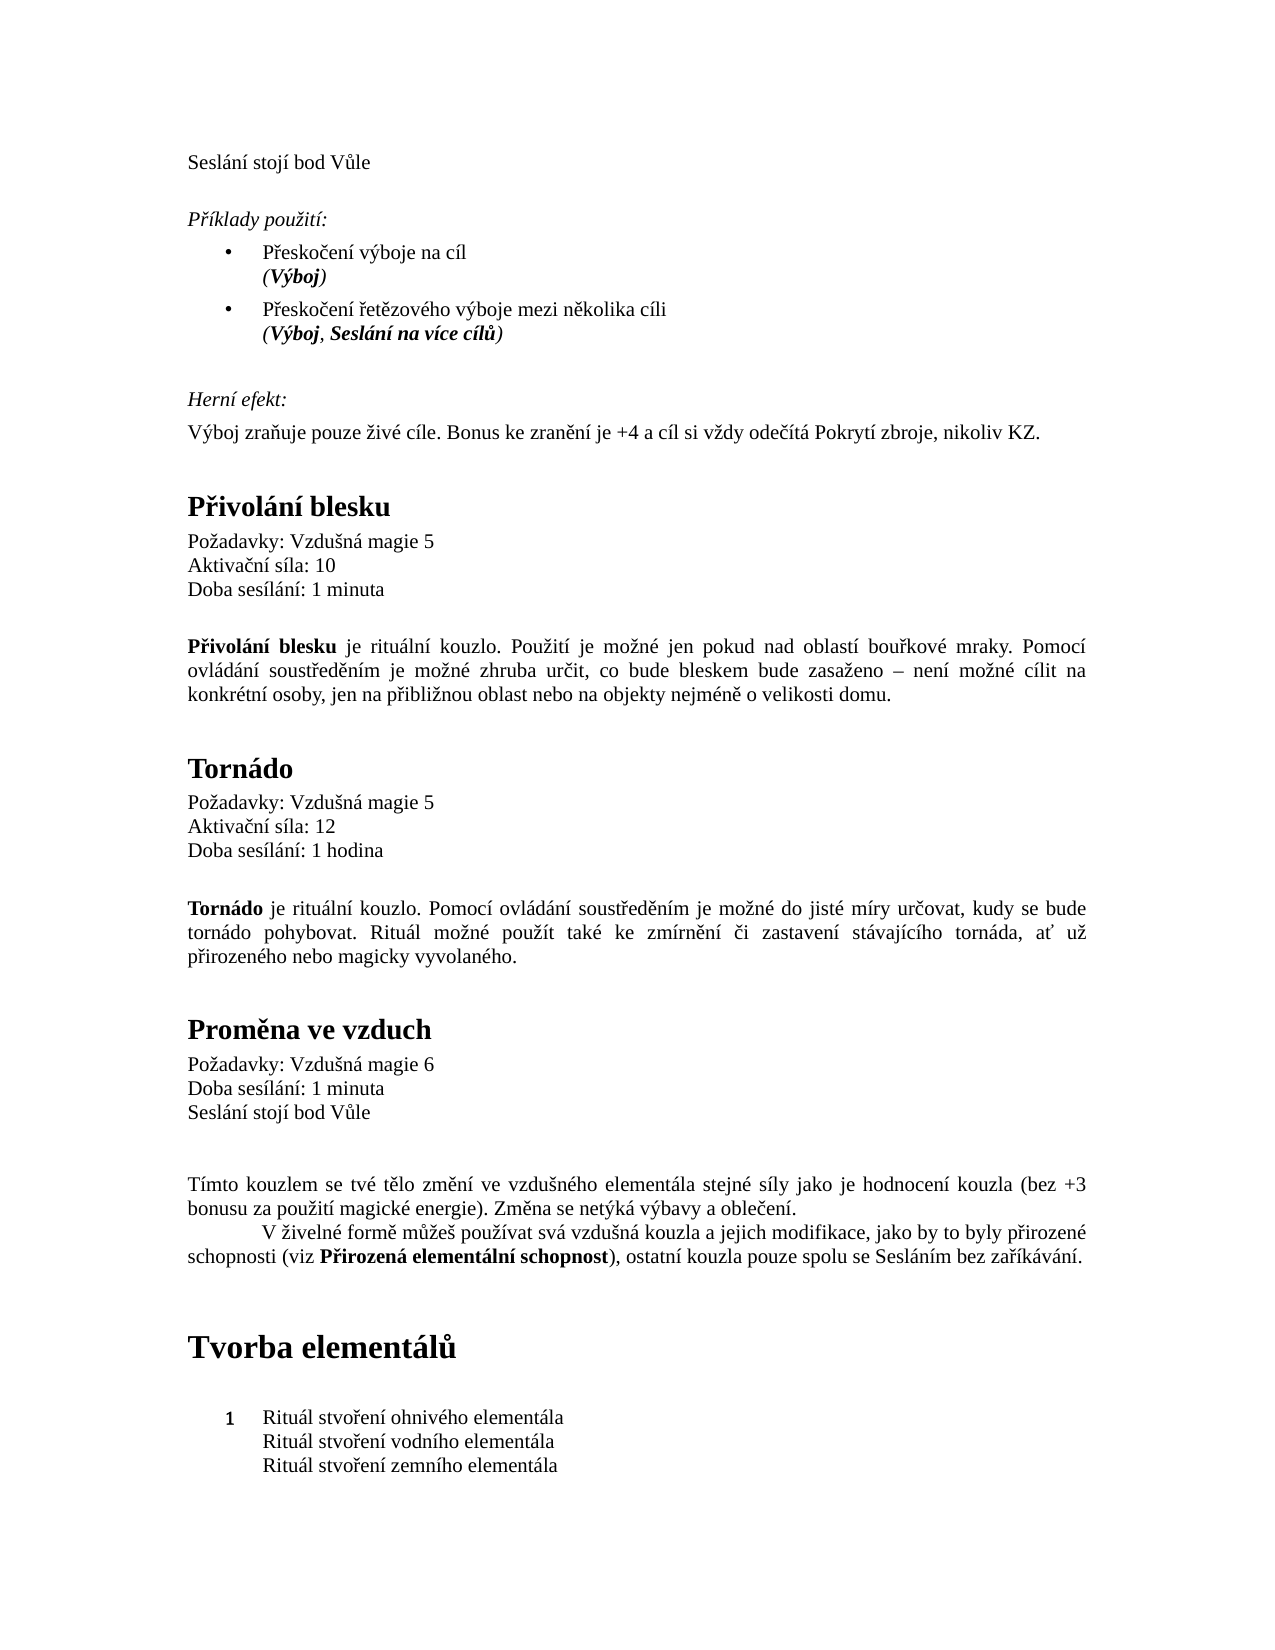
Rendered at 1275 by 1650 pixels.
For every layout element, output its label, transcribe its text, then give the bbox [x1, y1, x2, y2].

text Přivolání blesku je rituální kouzlo. Použití je možné jen pokud nad oblastí bouřkové mraky. Pomocí ovládání soustředěním je možné zhruba určit, co bude bleskem bude zasaženo – není možné cílit na konkrétní osoby, jen na přibližnou oblast nebo na objekty nejméně o velikosti domu. [187, 610, 1087, 706]
text Výboj zraňuje pouze živé cíle. Bonus ke zranění je +4 a cíl si vždy odečítá Pokrytí zbroje, nikoliv KZ. [187, 420, 1087, 444]
text Požadavky: Vzdušná magie 6 Doba sesílání: 1 minuta Seslání stojí bod Vůle [187, 1052, 1087, 1148]
text Tornádo je rituální kouzlo. Pomocí ovládání soustředěním je možné do jisté míry určovat, kudy se bude tornádo pohybovat. Rituál možné použít také ke zmírnění či zastavení stávajícího tornáda, ať už přirozeného nebo magicky vyvolaného. [187, 871, 1087, 968]
text Požadavky: Vzdušná magie 5 Aktivační síla: 12 Doba sesílání: 1 hodina [187, 790, 1087, 862]
text Požadavky: Vzdušná magie 5 Aktivační síla: 10 Doba sesílání: 1 minuta [187, 529, 1087, 601]
subtitle Přivolání blesku [187, 489, 1087, 523]
list Přeskočení řetězového výboje mezi několika cíli (Výboj, Seslání na více cílů) [225, 297, 1087, 345]
list Rituál stvoření ohnivého elementála Rituál stvoření vodního elementála Rituál stvoření zemního elementála [225, 1405, 1087, 1477]
text Tímto kouzlem se tvé tělo změní ve vzdušného elementála stejné síly jako je hodnocení kouzla (bez +3 bonusu za použití magické energie). Změna se netýká výbavy a oblečení. V živelné formě můžeš používat svá vzdušná kouzla a jejich modifikace, jako by to byly přirozené schopnosti (viz Přirozená elementální schopnost), ostatní kouzla pouze spolu se Sesláním bez zaříkávání. [187, 1172, 1087, 1268]
text Příklady použití: [187, 207, 1087, 231]
subtitle Tvorba elementálů [187, 1328, 1087, 1366]
list Přeskočení výboje na cíl (Výboj) [225, 240, 1087, 288]
text Herní efekt: [187, 387, 1087, 411]
text Seslání stojí bod Vůle [187, 150, 1087, 198]
subtitle Proměna ve vzduch [187, 1012, 1087, 1046]
subtitle Tornádo [187, 751, 1087, 784]
